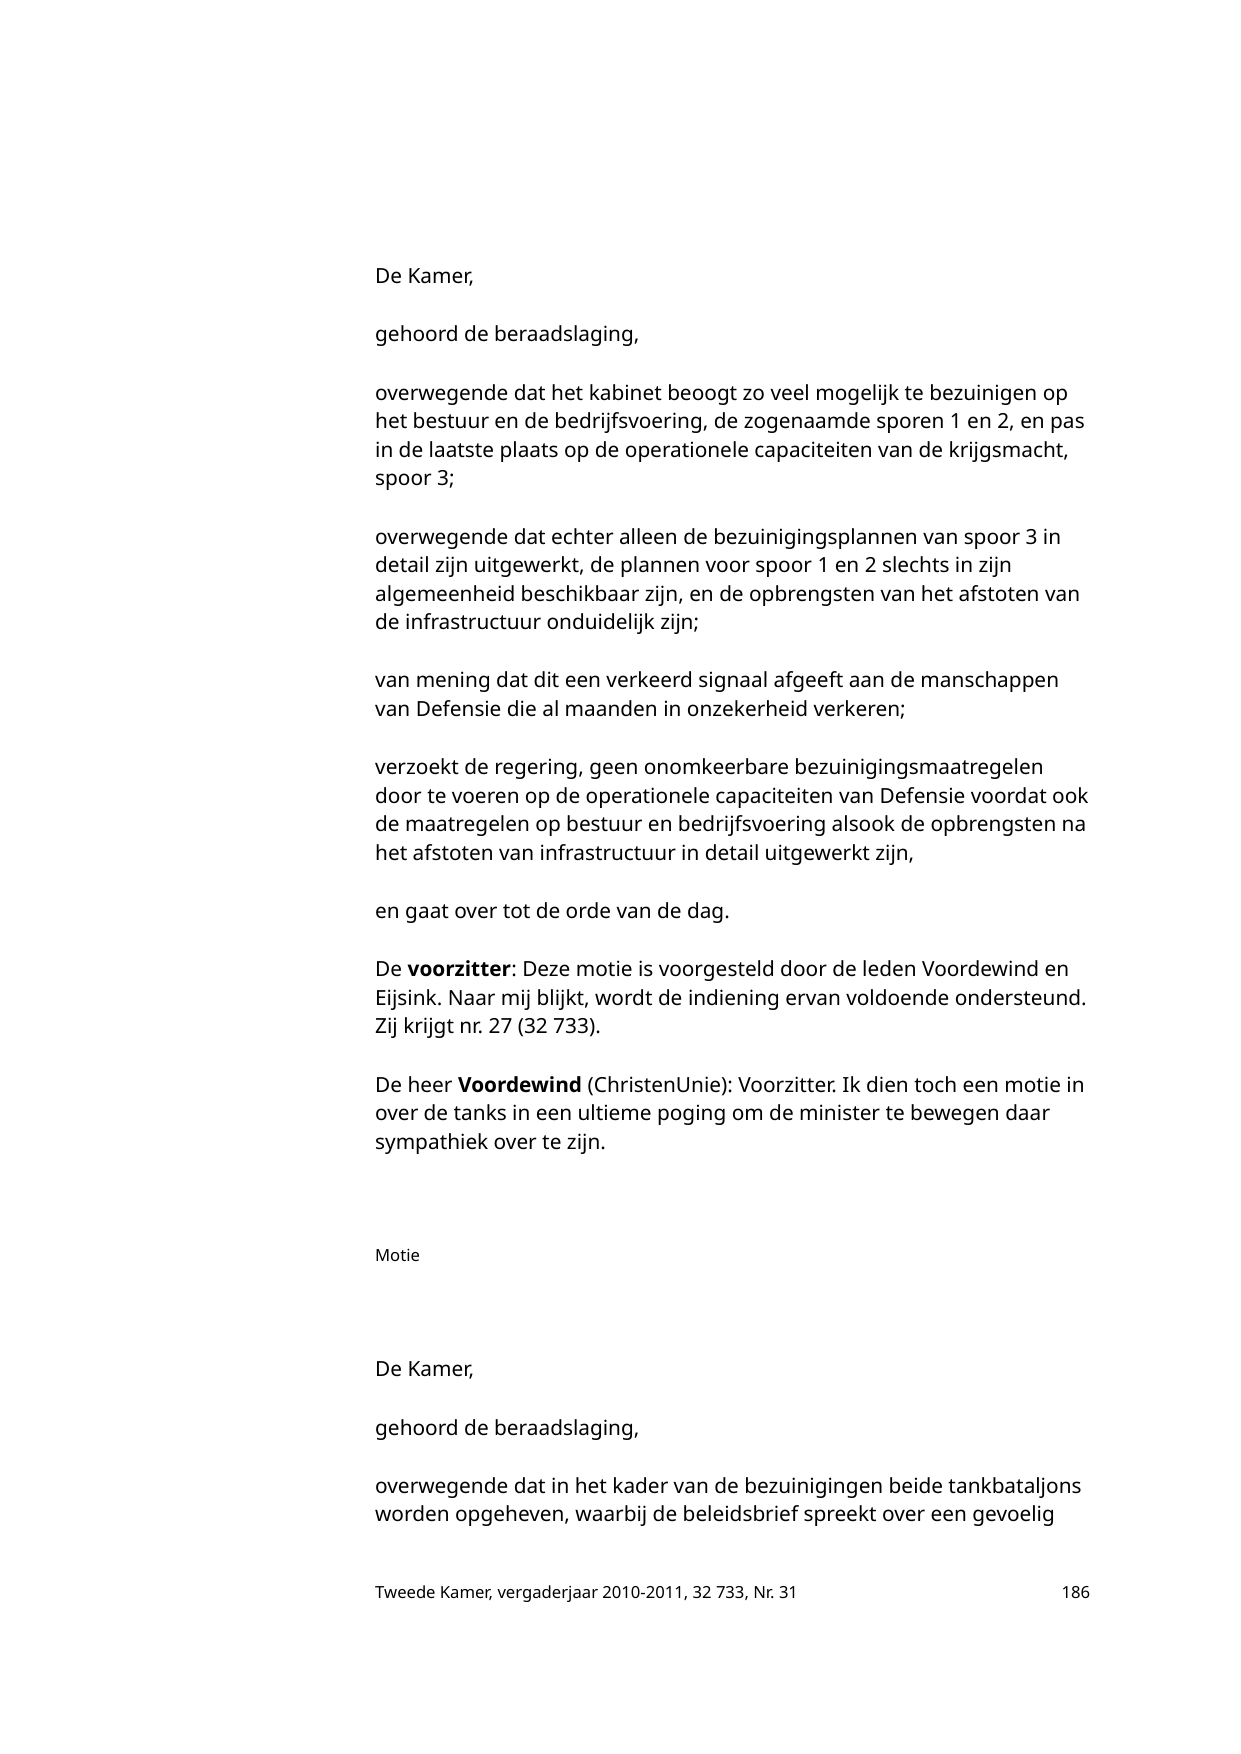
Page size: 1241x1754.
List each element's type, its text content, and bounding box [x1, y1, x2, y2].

text van mening dat dit een verkeerd signaal afgeeft aan de manschappen van Defensie die al maanden in onzekerheid verkeren; [375, 666, 1090, 722]
text overwegende dat echter alleen de bezuinigingsplannen van spoor 3 in detail zijn uitgewerkt, de plannen voor spoor 1 en 2 slechts in zijn algemeenheid beschikbaar zijn, en de opbrengsten van het afstoten van de infrastructuur onduidelijk zijn; [375, 522, 1090, 636]
text en gaat over tot de orde van de dag. [375, 896, 1090, 924]
text Zij krijgt nr. 27 (32 733). [375, 1011, 1090, 1040]
text De Kamer, [375, 1354, 1090, 1383]
table_header [375, 150, 1090, 203]
text verzoekt de regering, geen onomkeerbare bezuinigingsmaatregelen door te voeren op de operationele capaciteiten van Defensie voordat ook de maatregelen op bestuur en bedrijfsvoering alsook de opbrengsten na het afstoten van infrastructuur in detail uitgewerkt zijn, [375, 752, 1090, 866]
text gehoord de beraadslaging, [375, 319, 1090, 348]
text De Kamer, [375, 261, 1090, 289]
text De heer Voordewind (ChristenUnie): Voorzitter. Ik dien toch een motie in over de tanks in een ultieme poging om de minister te bewegen daar sympathiek over te zijn. [375, 1070, 1090, 1155]
text overwegende dat het kabinet beoogt zo veel mogelijk te bezuinigen op het bestuur en de bedrijfsvoering, de zogenaamde sporen 1 en 2, en pas in de laatste plaats op de operationele capaciteiten van de krijgsmacht, spoor 3; [375, 378, 1090, 492]
text overwegende dat in het kader van de bezuinigingen beide tankbataljons worden opgeheven, waarbij de beleidsbrief spreekt over een gevoelig [375, 1471, 1090, 1528]
table_header Motie [375, 1243, 1090, 1296]
text De voorzitter: Deze motie is voorgesteld door de leden Voordewind en Eijsink. Naar mij blijkt, wordt de indiening ervan voldoende ondersteund. [375, 954, 1090, 1011]
text gehoord de beraadslaging, [375, 1413, 1090, 1441]
